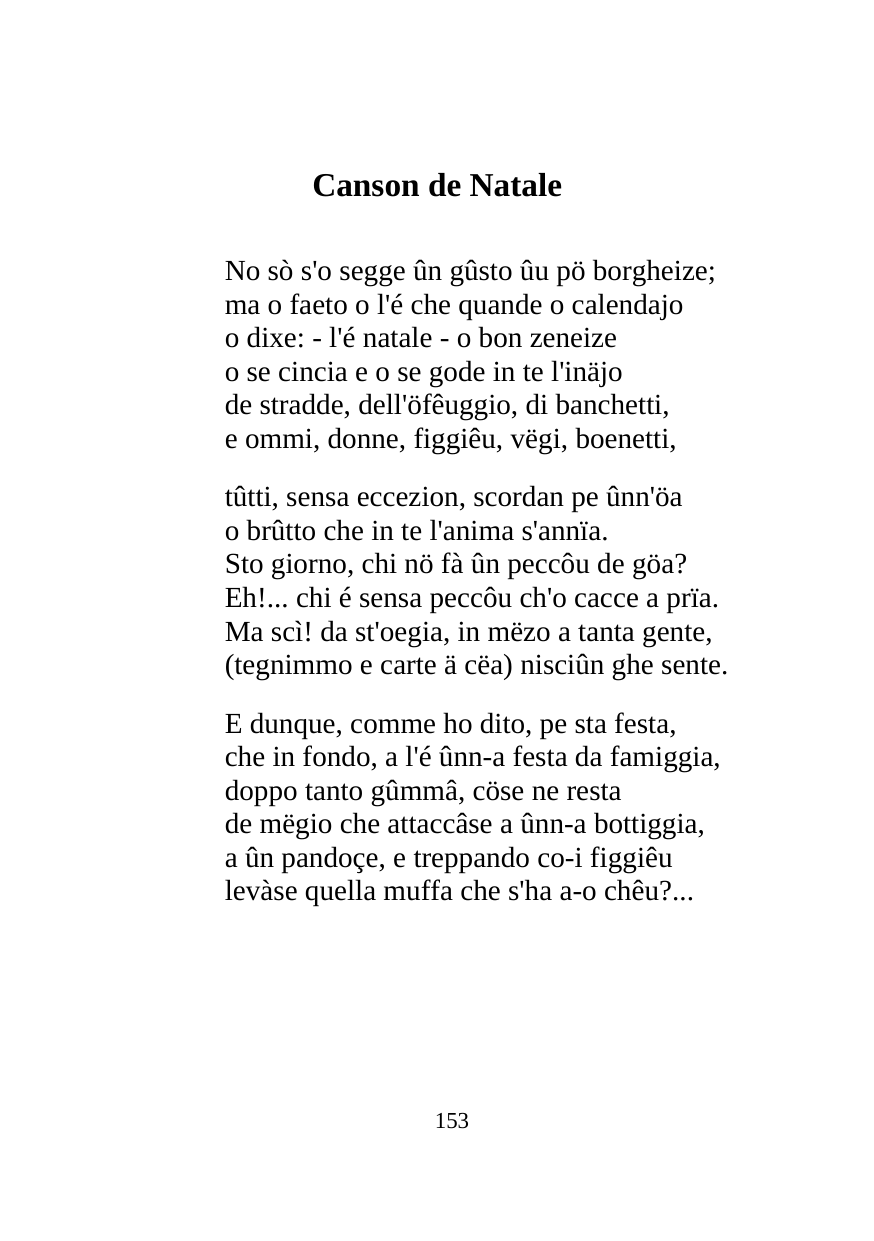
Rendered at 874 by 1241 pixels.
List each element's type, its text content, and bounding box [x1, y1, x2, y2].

text tûtti, sensa eccezion, scordan pe ûnn'öa o brûtto che in te l'anima s'annïa. Sto giorno, chi nö fà ûn peccôu de göa? Eh!... chi é sensa peccôu ch'o cacce a prïa. Ma scì! da st'oegia, in mëzo a tanta gente, (tegnimmo e carte ä cëa) nisciûn ghe sente. [224, 479, 768, 681]
subtitle Canson de Natale [106, 165, 768, 203]
text No sò s'o segge ûn gûsto ûu pö borgheize; ma o faeto o l'é che quande o calendajo o dixe: - l'é natale - o bon zeneize o se cincia e o se gode in te l'inäjo de stradde, dell'öfêuggio, di banchetti, e ommi, donne, figgiêu, vëgi, boenetti, [224, 253, 768, 454]
text E dunque, comme ho dito, pe sta festa, che in fondo, a l'é ûnn-a festa da famiggia, doppo tanto gûmmâ, cöse ne resta de mëgio che attaccâse a ûnn-a bottiggia, a ûn pandoçe, e treppando co-i figgiêu levàse quella muffa che s'ha a-o chêu?... [224, 706, 768, 907]
